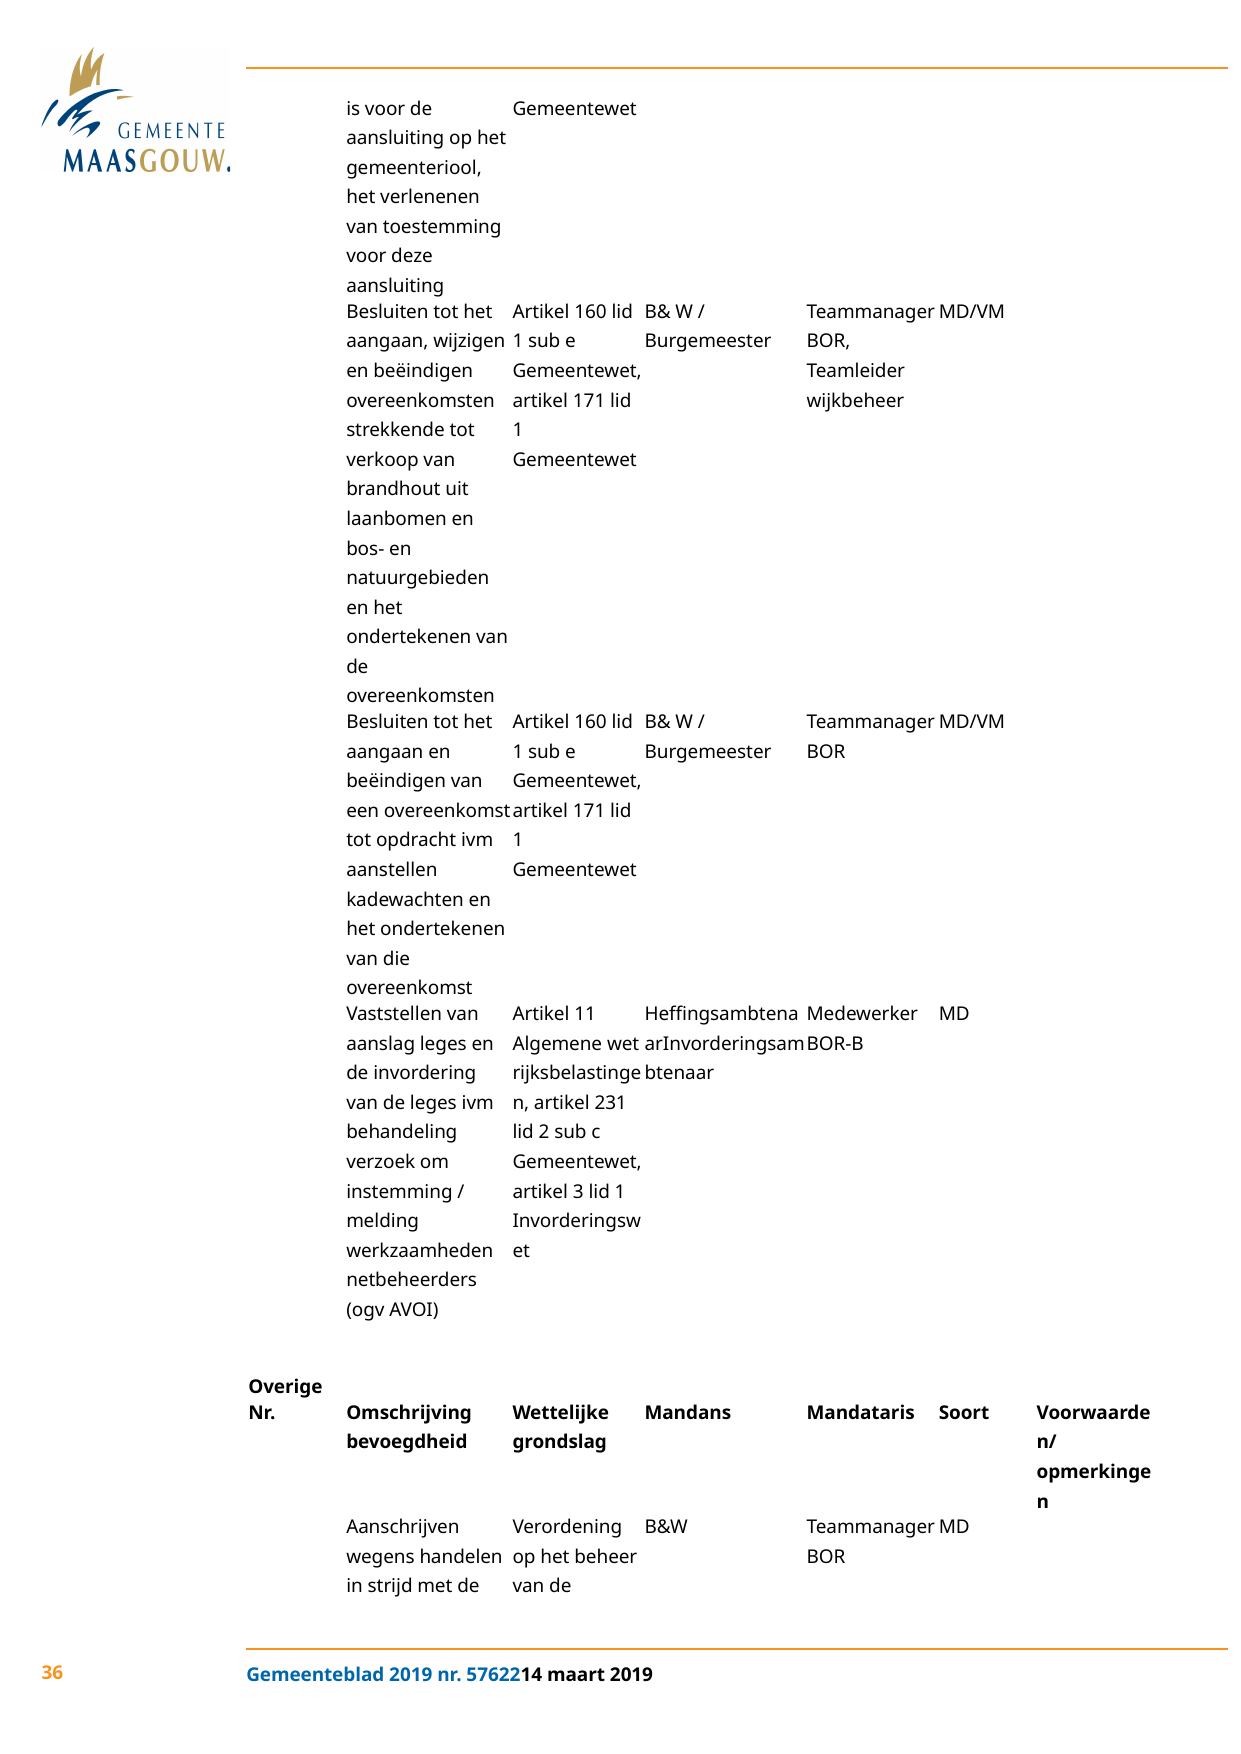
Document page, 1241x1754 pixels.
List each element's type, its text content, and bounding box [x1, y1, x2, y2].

table_cell [1036, 1373, 1152, 1399]
table_cell [939, 1322, 1036, 1348]
table_cell Artikel 160 lid 1 sub e Gemeentewet, artikel 171 lid 1 Gemeentewet [512, 708, 644, 1000]
table_cell Besluiten tot het aangaan en beëindigen van een overeenkomst tot opdracht ivm aanstellen kadewachten en het ondertekenen van die overeenkomst [346, 708, 512, 1000]
table_cell [248, 1322, 346, 1348]
table_cell Artikel 160 lid 1 sub e Gemeentewet, artikel 171 lid 1 Gemeentewet [512, 298, 644, 708]
table_cell [248, 95, 346, 298]
table_cell [644, 1322, 806, 1348]
table_cell [1036, 298, 1152, 708]
table_cell [806, 1373, 938, 1399]
table_cell MD [939, 1000, 1036, 1322]
table_cell Teammanager BOR [806, 1514, 938, 1598]
table_cell [248, 298, 346, 708]
table_cell [644, 1348, 806, 1373]
table_cell B& W / Burgemeester [644, 708, 806, 1000]
table_cell [346, 1322, 512, 1348]
table_cell [644, 95, 806, 298]
table_cell HeffingsambtenaarInvorderingsambtenaar [644, 1000, 806, 1322]
table_cell Mandataris [806, 1399, 938, 1513]
table_cell [1036, 1000, 1152, 1322]
picture [41, 47, 231, 172]
table_cell Teammanager BOR [806, 708, 938, 1000]
table_cell [512, 1348, 644, 1373]
table_cell [1036, 1322, 1152, 1348]
table_cell Soort [939, 1399, 1036, 1513]
table_cell [1036, 1514, 1152, 1598]
table_cell MD/VM [939, 298, 1036, 708]
table_cell Overige [248, 1373, 512, 1399]
table_cell MD/VM [939, 708, 1036, 1000]
table_cell [939, 1373, 1036, 1399]
table_cell [1036, 1348, 1152, 1373]
table_cell Mandans [644, 1399, 806, 1513]
table_cell Wettelijke grondslag [512, 1399, 644, 1513]
table_cell Besluiten tot het aangaan, wijzigen en beëindigen overeenkomsten strekkende tot verkoop van brandhout uit laanbomen en bos- en natuurgebieden en het ondertekenen van de overeenkomsten [346, 298, 512, 708]
table_cell MD [939, 1514, 1036, 1598]
table_cell [248, 1514, 346, 1598]
table_cell [248, 1348, 346, 1373]
table_cell Medewerker BOR-B [806, 1000, 938, 1322]
table_cell Nr. [248, 1399, 346, 1513]
table_cell B& W / Burgemeester [644, 298, 806, 708]
table_cell [1036, 95, 1152, 298]
table_cell [806, 1322, 938, 1348]
table_cell Teammanager BOR, Teamleider wijkbeheer [806, 298, 938, 708]
table_cell Artikel 11 Algemene wet rijksbelastingen, artikel 231 lid 2 sub c Gemeentewet, artikel 3 lid 1 Invorderingswet [512, 1000, 644, 1322]
table_cell Vaststellen van aanslag leges en de invordering van de leges ivm behandeling verzoek om instemming / melding werkzaamheden netbeheerders (ogv AVOI) [346, 1000, 512, 1322]
table_cell [644, 1373, 806, 1399]
table_cell Omschrijving bevoegdheid [346, 1399, 512, 1513]
table_cell [806, 95, 938, 298]
table_cell [939, 95, 1036, 298]
table_cell B&W [644, 1514, 806, 1598]
table_cell [346, 1348, 512, 1373]
table_cell [248, 708, 346, 1000]
table_cell [248, 1000, 346, 1322]
table_cell [806, 1348, 938, 1373]
table_cell Gemeentewet [512, 95, 644, 298]
table_cell [1036, 708, 1152, 1000]
table_cell Aanschrijven wegens handelen in strijd met de [346, 1514, 512, 1598]
table_cell [512, 1322, 644, 1348]
table_cell [512, 1373, 644, 1399]
table_cell is voor de aansluiting op het gemeenteriool, het verlenenen van toestemming voor deze aansluiting [346, 95, 512, 298]
table_cell Voorwaarden/opmerkingen [1036, 1399, 1152, 1513]
table_cell [939, 1348, 1036, 1373]
table_cell Verordening op het beheer van de [512, 1514, 644, 1598]
